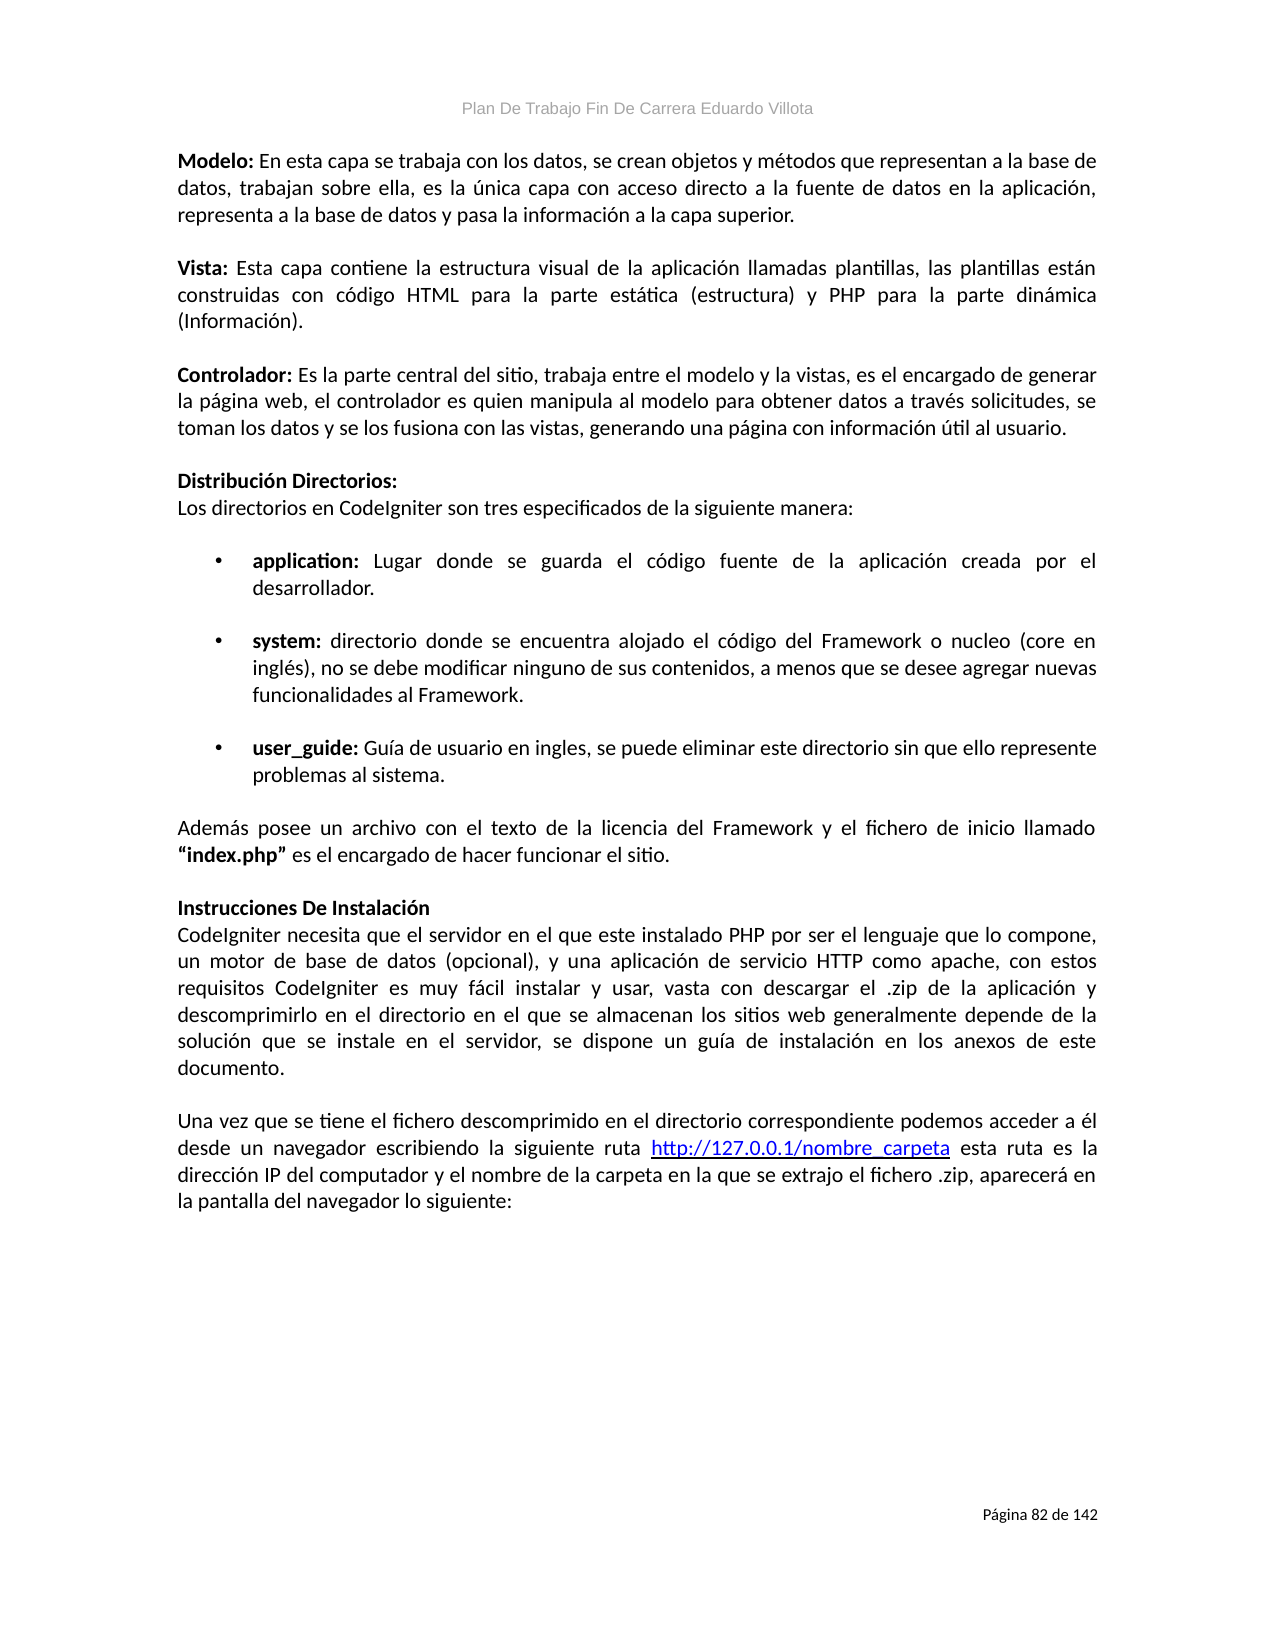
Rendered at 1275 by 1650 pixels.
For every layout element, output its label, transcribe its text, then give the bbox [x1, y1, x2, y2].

text Los directorios en CodeIgniter son tres especificados de la siguiente manera: [177, 494, 1098, 521]
text Distribución Directorios: [177, 468, 1098, 494]
text Vista: Esta capa contiene la estructura visual de la aplicación llamadas plantillas, las plantillas están construidas con código HTML para la parte estática (estructura) y PHP para la parte dinámica (Información). [177, 254, 1098, 334]
text Además posee un archivo con el texto de la licencia del Framework y el fichero de inicio llamado “index.php” es el encargado de hacer funcionar el sitio. [177, 814, 1098, 868]
list system: directorio donde se encuentra alojado el código del Framework o nucleo (core en inglés), no se debe modificar ninguno de sus contenidos, a menos que se desee agregar nuevas funcionalidades al Framework. [215, 628, 1098, 708]
text CodeIgniter necesita que el servidor en el que este instalado PHP por ser el lenguaje que lo compone, un motor de base de datos (opcional), y una aplicación de servicio HTTP como apache, con estos requisitos CodeIgniter es muy fácil instalar y usar, vasta con descargar el .zip de la aplicación y descomprimirlo en el directorio en el que se almacenan los sitios web generalmente depende de la solución que se instale en el servidor, se dispone un guía de instalación en los anexos de este documento. [177, 921, 1098, 1081]
text Una vez que se tiene el fichero descomprimido en el directorio correspondiente podemos acceder a él desde un navegador escribiendo la siguiente ruta http://127.0.0.1/nombre_carpeta esta ruta es la dirección IP del computador y el nombre de la carpeta en la que se extrajo el fichero .zip, aparecerá en la pantalla del navegador lo siguiente: [177, 1108, 1098, 1214]
text Instrucciones De Instalación [177, 894, 1098, 921]
text Modelo: En esta capa se trabaja con los datos, se crean objetos y métodos que representan a la base de datos, trabajan sobre ella, es la única capa con acceso directo a la fuente de datos en la aplicación, representa a la base de datos y pasa la información a la capa superior. [177, 148, 1098, 228]
list user_guide: Guía de usuario en ingles, se puede eliminar este directorio sin que ello represente problemas al sistema. [215, 734, 1098, 788]
list application: Lugar donde se guarda el código fuente de la aplicación creada por el desarrollador. [215, 548, 1098, 601]
text Controlador: Es la parte central del sitio, trabaja entre el modelo y la vistas, es el encargado de generar la página web, el controlador es quien manipula al modelo para obtener datos a través solicitudes, se toman los datos y se los fusiona con las vistas, generando una página con información útil al usuario. [177, 361, 1098, 441]
